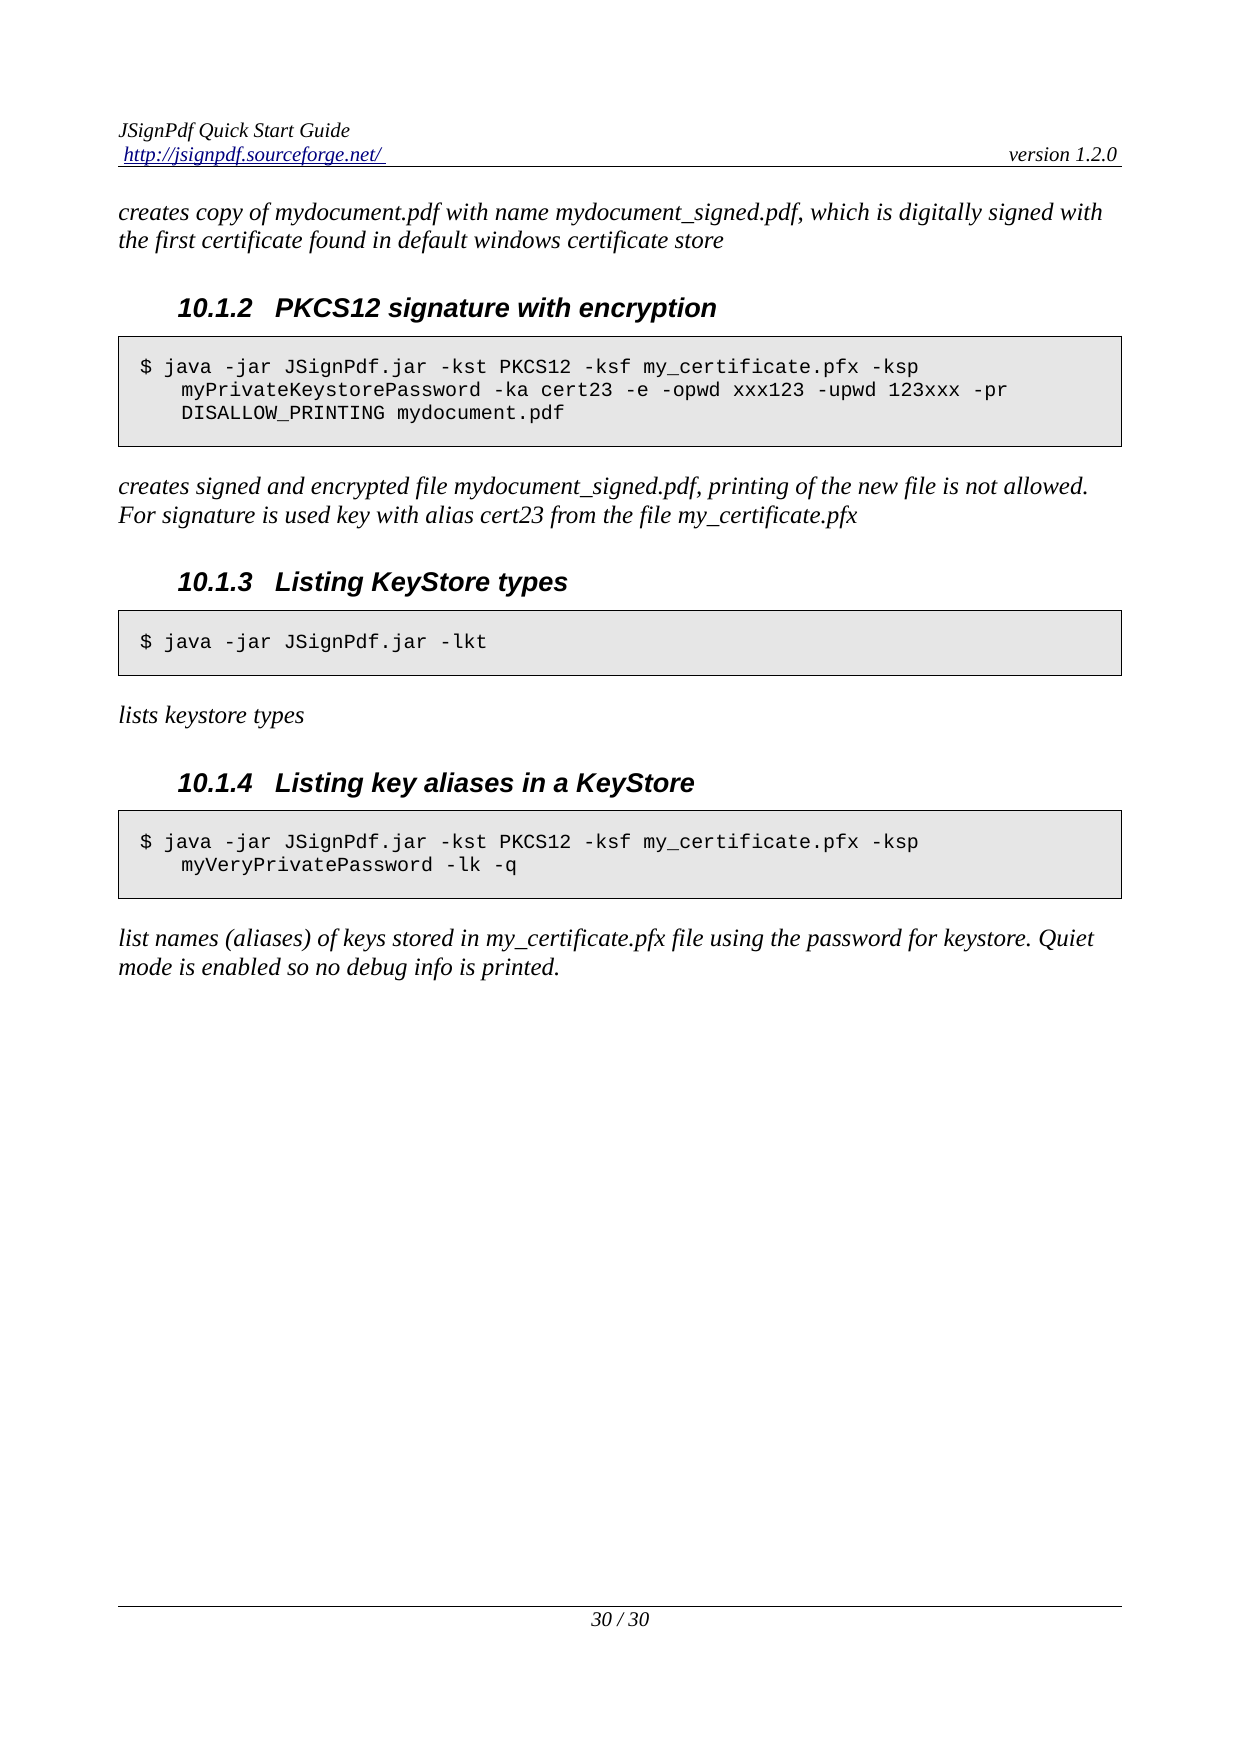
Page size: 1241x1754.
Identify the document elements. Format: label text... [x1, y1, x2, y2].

text lists keystore types [118, 700, 1122, 729]
text $ java -jar JSignPdf.jar -kst PKCS12 -ksf my_certificate.pfx -ksp myVeryPrivatePassword -lk -q [119, 811, 1121, 898]
text $ java -jar JSignPdf.jar -lkt [119, 611, 1121, 675]
subtitle Listing key aliases in a KeyStore [177, 767, 1122, 798]
subtitle Listing KeyStore types [177, 566, 1122, 597]
text $ java -jar JSignPdf.jar -kst PKCS12 -ksf my_certificate.pfx -ksp myPrivateKeystorePassword -ka cert23 -e -opwd xxx123 -upwd 123xxx -pr DISALLOW_PRINTING mydocument.pdf [119, 337, 1121, 446]
text list names (aliases) of keys stored in my_certificate.pfx file using the password for keystore. Quiet mode is enabled so no debug info is printed. [118, 923, 1122, 981]
subtitle PKCS12 signature with encryption [177, 292, 1122, 323]
text creates copy of mydocument.pdf with name mydocument_signed.pdf, which is digitally signed with the first certificate found in default windows certificate store [118, 197, 1122, 254]
text creates signed and encrypted file mydocument_signed.pdf, printing of the new file is not allowed. For signature is used key with alias cert23 from the file my_certificate.pfx [118, 471, 1122, 529]
